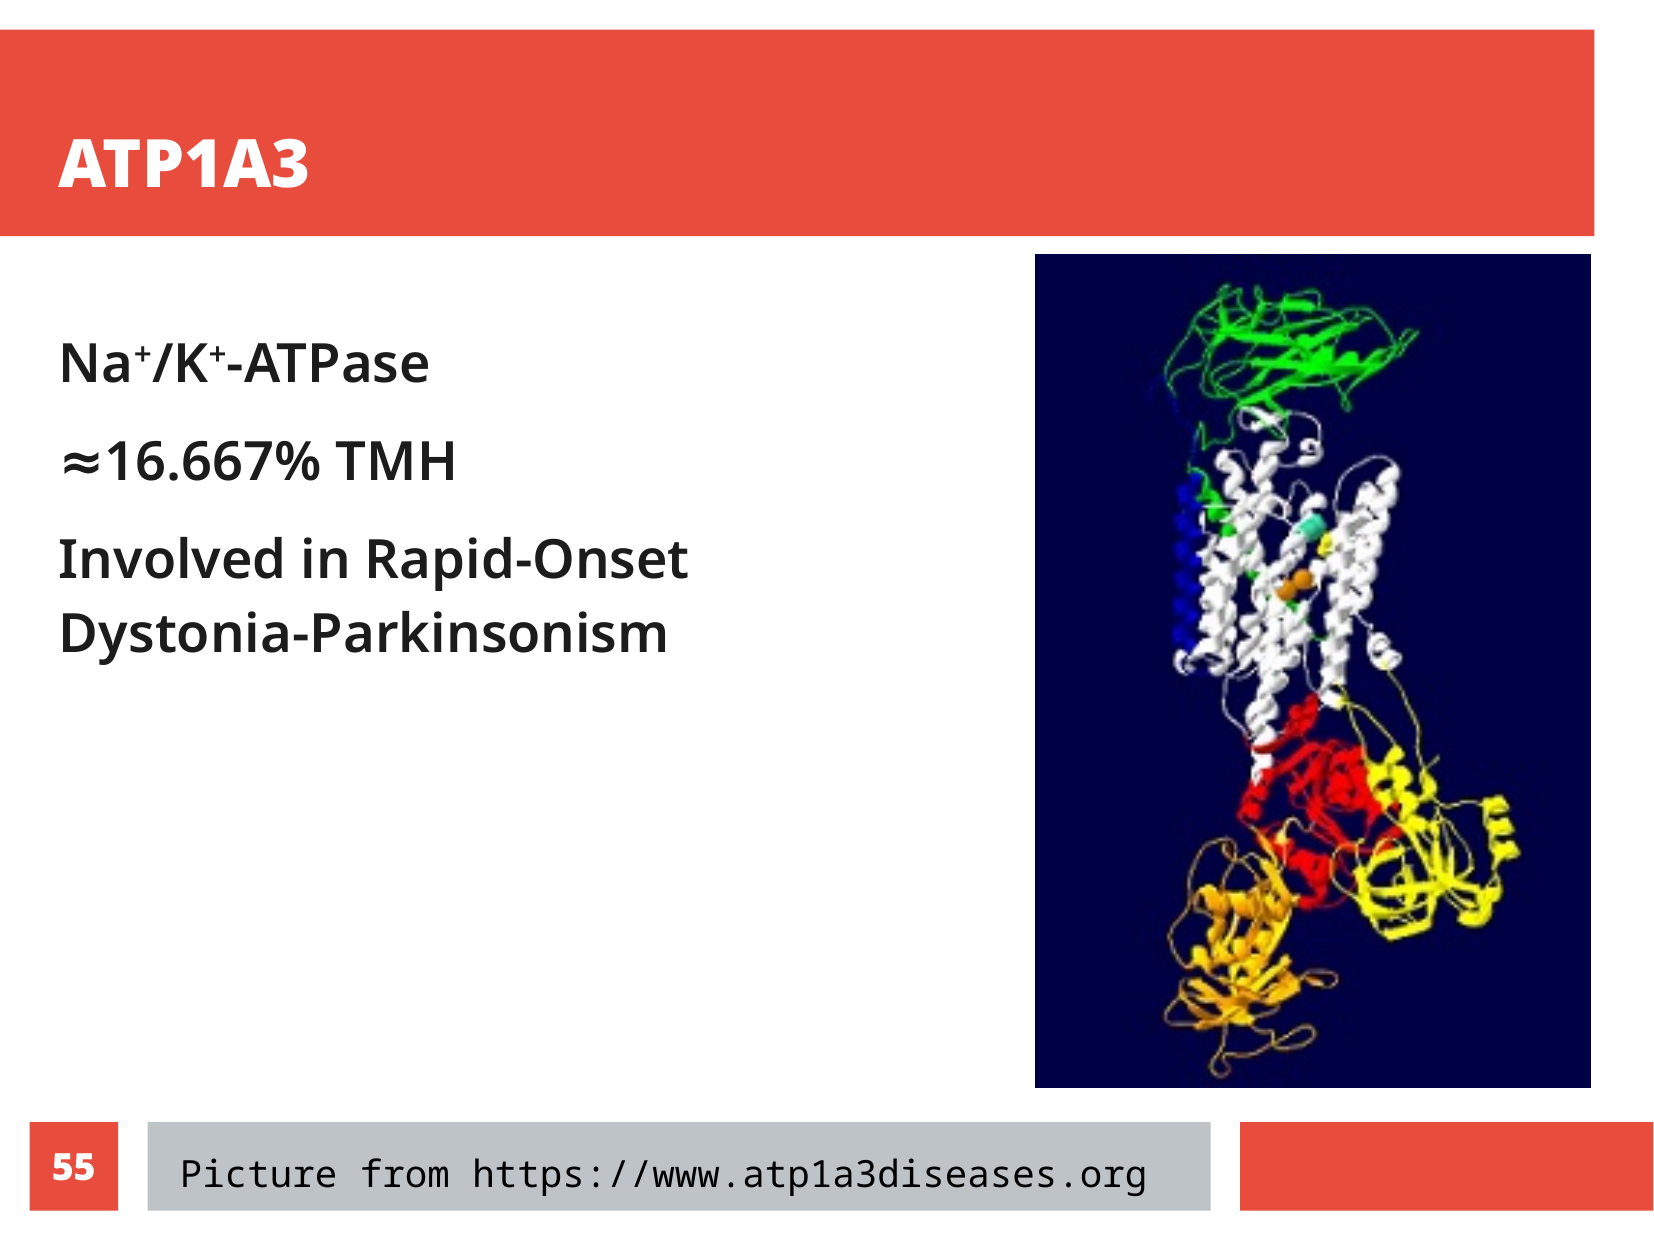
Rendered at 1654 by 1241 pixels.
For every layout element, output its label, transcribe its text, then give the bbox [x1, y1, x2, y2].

text_box Picture from https://www.atp1a3diseases.org [165, 1140, 1001, 1193]
list Na+/K+-ATPase ≈16.667% TMH Involved in Rapid-Onset Dystonia-Parkinsonism [59, 324, 796, 1093]
title ATP1A3 [59, 59, 1595, 207]
picture [1035, 254, 1591, 1088]
